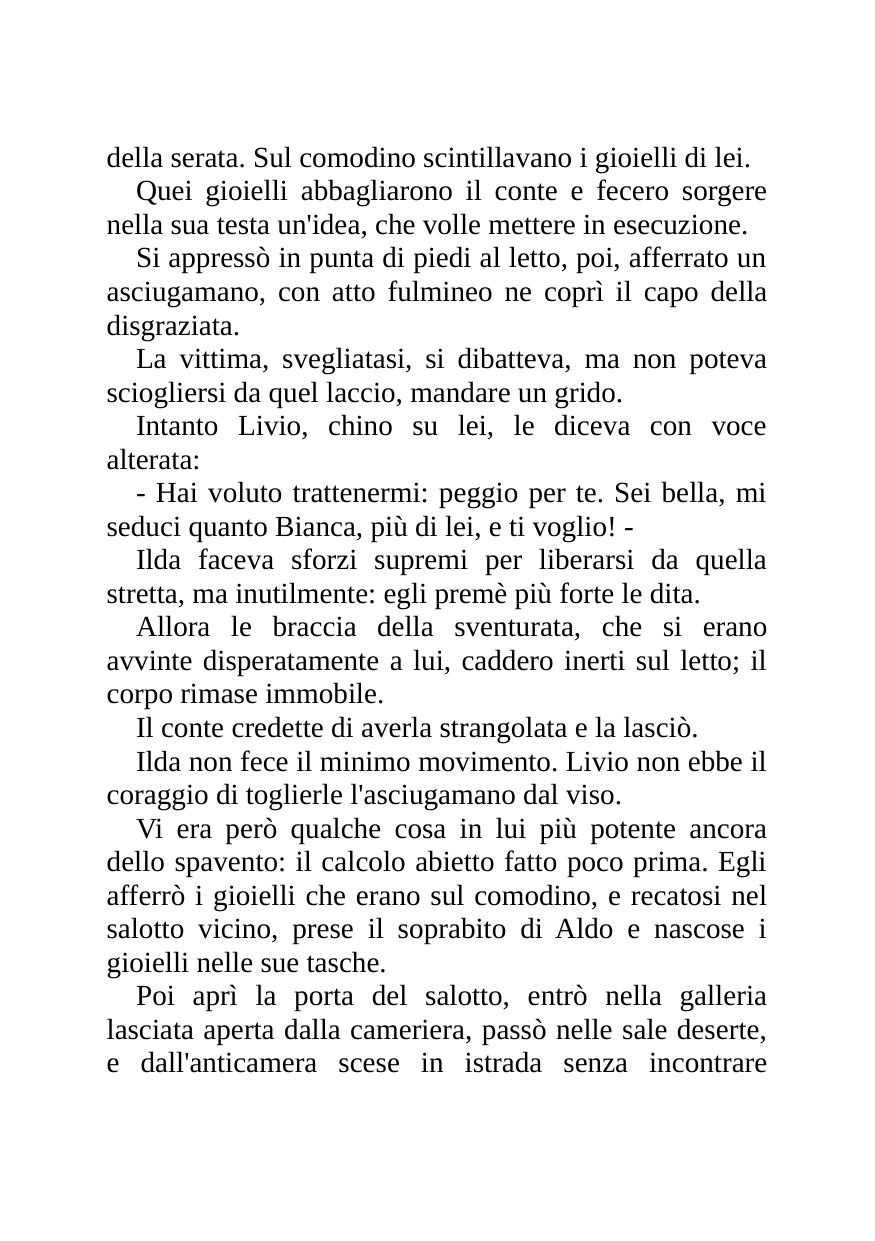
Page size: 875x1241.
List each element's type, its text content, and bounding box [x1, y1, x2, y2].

text della serata. Sul comodino scintillavano i gioielli di lei. [106, 140, 768, 173]
text Il conte credette di averla strangolata e la lasciò. [106, 710, 768, 744]
text Intanto Livio, chino su lei, le diceva con voce alterata: [106, 408, 768, 475]
text Quei gioielli abbagliarono il conte e fecero sorgere nella sua testa un'idea, che volle mettere in esecuzione. [106, 173, 768, 241]
text Si appressò in punta di piedi al letto, poi, afferrato un asciugamano, con atto fulmineo ne coprì il capo della disgraziata. [106, 241, 768, 341]
text Poi aprì la porta del salotto, entrò nella galleria lasciata aperta dalla cameriera, passò nelle sale deserte, e dall'anticamera scese in istrada senza incontrare [106, 978, 768, 1079]
text Ilda faceva sforzi supremi per liberarsi da quella stretta, ma inutilmente: egli premè più forte le dita. [106, 542, 768, 609]
text Ilda non fece il minimo movimento. Livio non ebbe il coraggio di toglierle l'asciugamano dal viso. [106, 744, 768, 811]
text La vittima, svegliatasi, si dibatteva, ma non poteva sciogliersi da quel laccio, mandare un grido. [106, 341, 768, 408]
text Allora le braccia della sventurata, che si erano avvinte disperatamente a lui, caddero inerti sul letto; il corpo rimase immobile. [106, 609, 768, 710]
text Vi era però qualche cosa in lui più potente ancora dello spavento: il calcolo abietto fatto poco prima. Egli afferrò i gioielli che erano sul comodino, e recatosi nel salotto vicino, prese il soprabito di Aldo e nascose i gioielli nelle sue tasche. [106, 811, 768, 978]
text - Hai voluto trattenermi: peggio per te. Sei bella, mi seduci quanto Bianca, più di lei, e ti voglio! - [106, 475, 768, 542]
